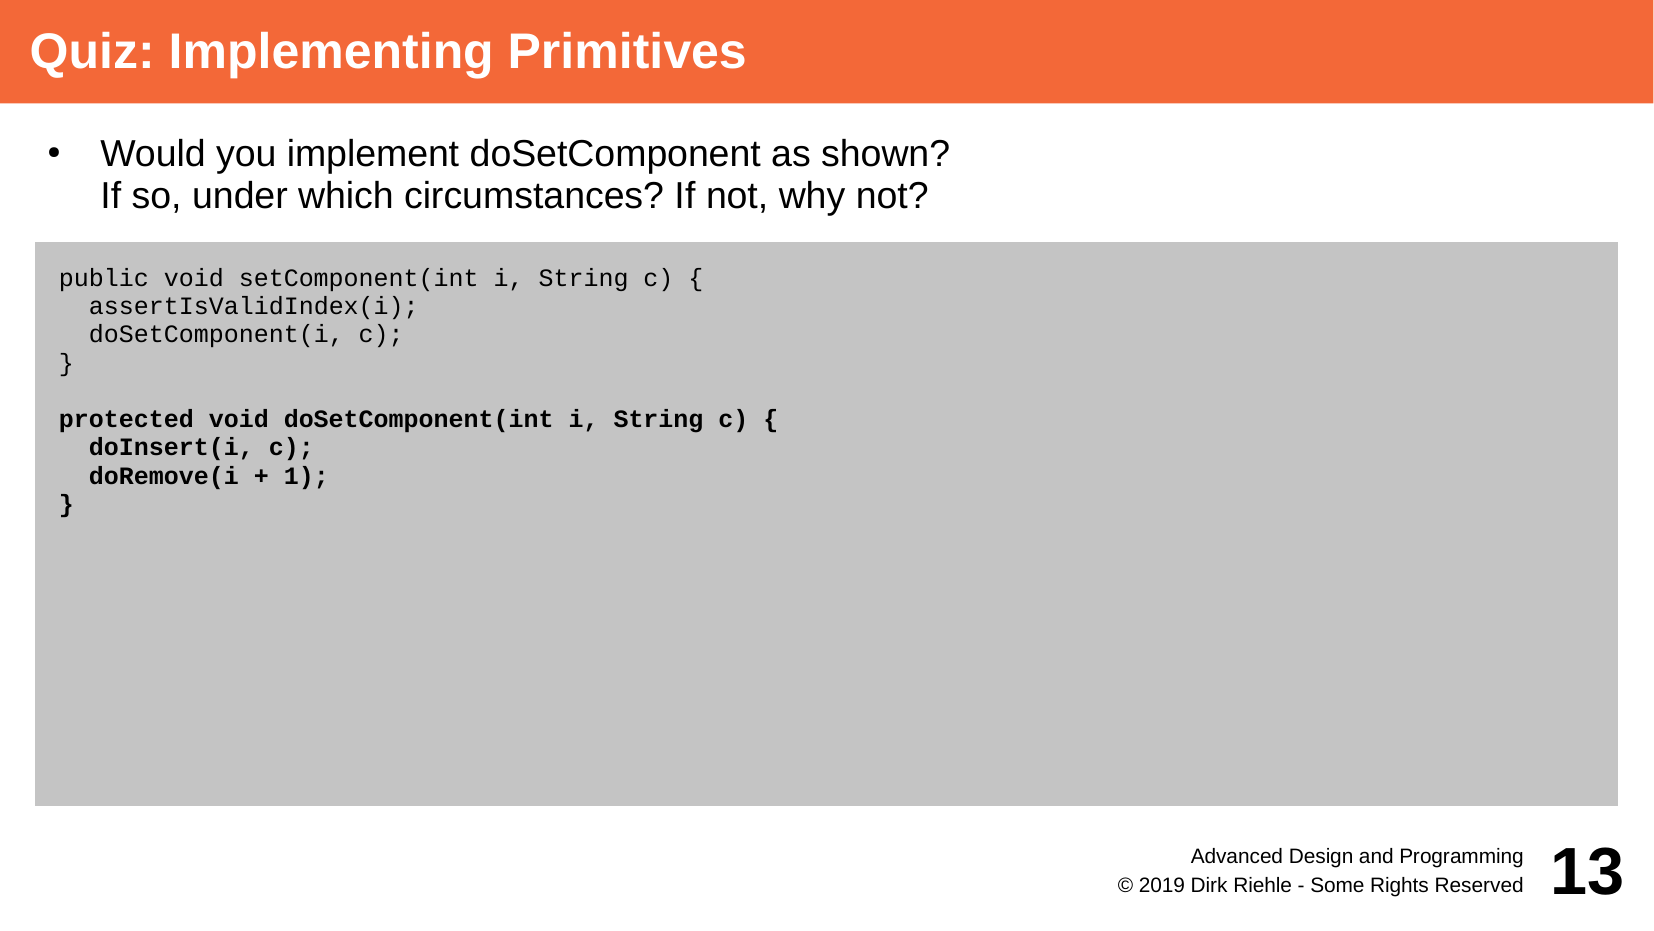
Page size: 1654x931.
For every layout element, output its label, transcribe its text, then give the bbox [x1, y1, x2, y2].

title Quiz: Implementing Primitives [0, 0, 1654, 104]
list public void setComponent(int i, String c) { assertIsValidIndex(i); doSetComponent(i, c); } protected void doSetComponent(int i, String c) { doInsert(i, c); doRemove(i + 1); } [29, 236, 1625, 813]
list Would you implement doSetComponent as shown? If so, under which circumstances? If not, why not? [29, 132, 1625, 230]
